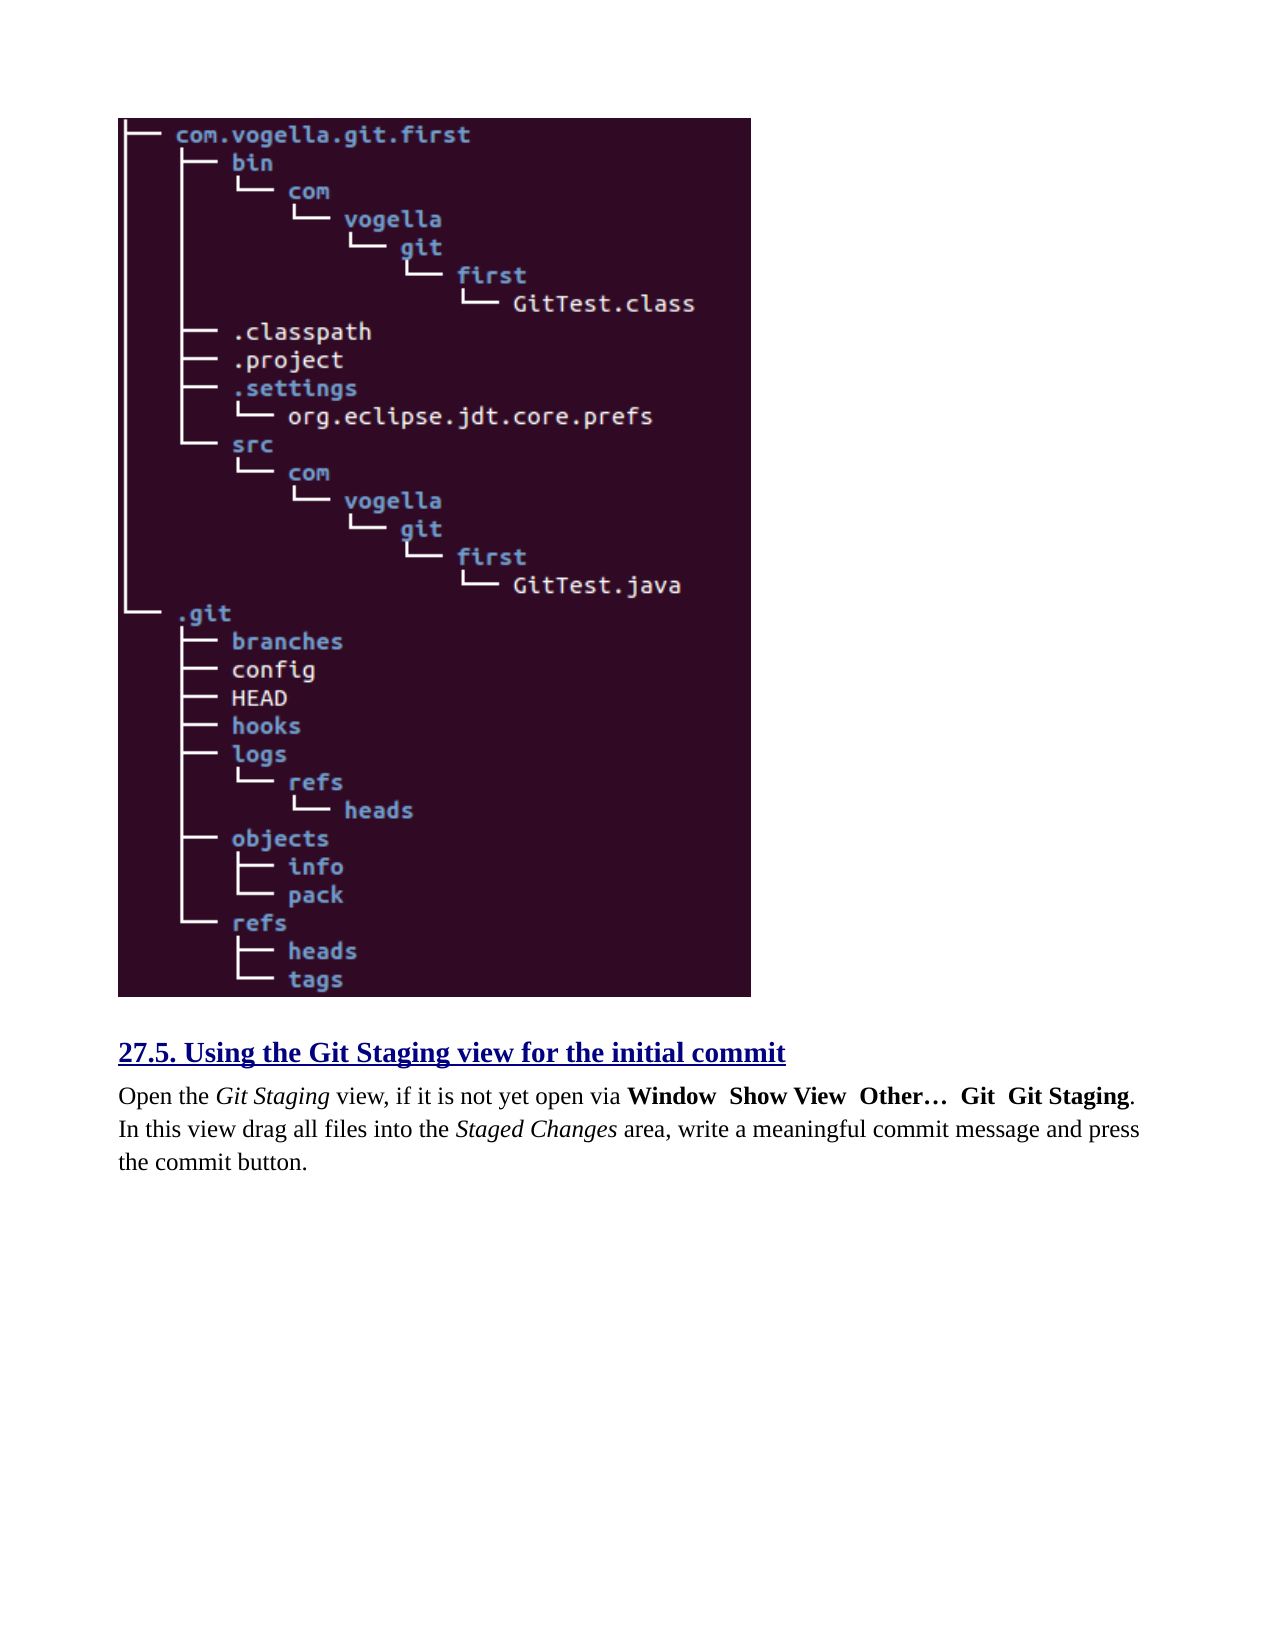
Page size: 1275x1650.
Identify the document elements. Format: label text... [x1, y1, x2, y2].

text Open the Git Staging view, if it is not yet open via Window Show View Other…​ Git Git Staging. In this view drag all files into the Staged Changes area, write a meaningful commit message and press the commit button. [118, 1081, 1157, 1176]
subtitle 27.5. Using the Git Staging view for the initial commit [118, 1035, 1157, 1069]
picture [118, 118, 751, 997]
